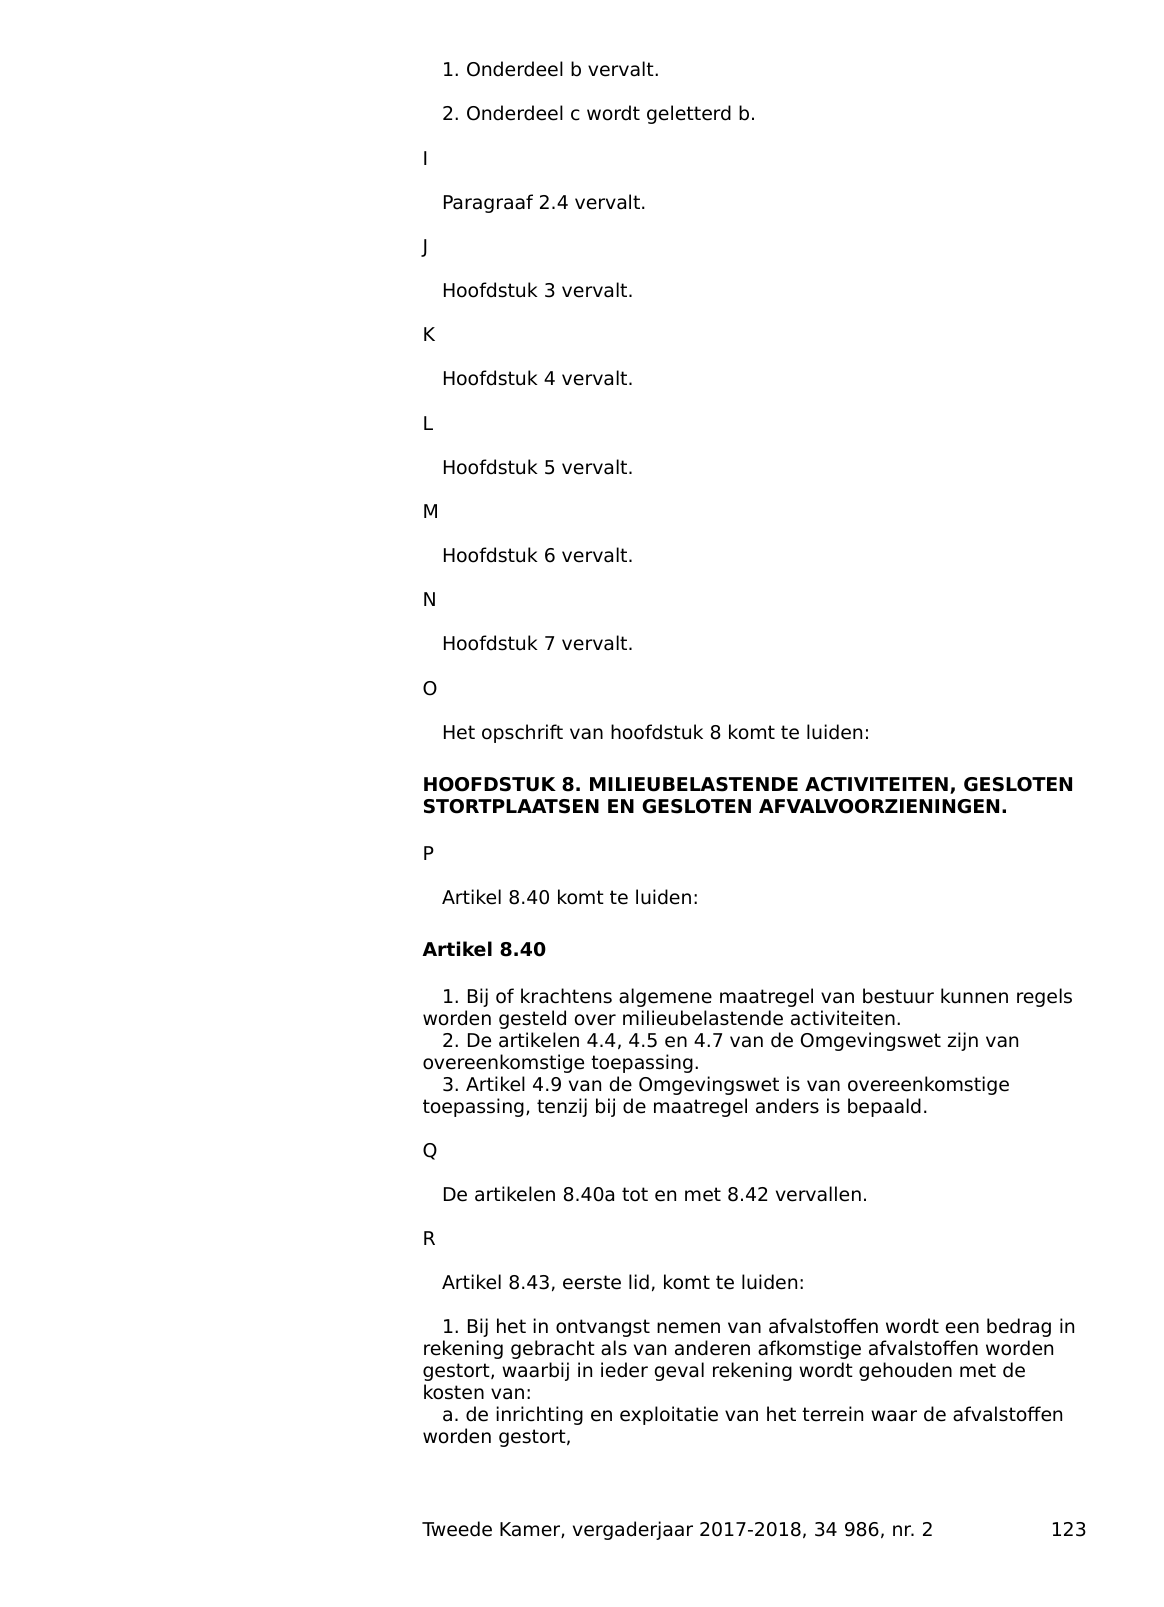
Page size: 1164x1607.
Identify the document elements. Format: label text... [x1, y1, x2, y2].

text Hoofdstuk 5 vervalt. [422, 457, 1087, 478]
text 1. Bij of krachtens algemene maatregel van bestuur kunnen regels worden gesteld over milieubelastende activiteiten. [422, 986, 1087, 1029]
text Paragraaf 2.4 vervalt. [422, 192, 1087, 213]
text O [422, 677, 1087, 699]
text J [422, 236, 1087, 258]
text Het opschrift van hoofdstuk 8 komt te luiden: [422, 722, 1087, 743]
text Hoofdstuk 6 vervalt. [422, 545, 1087, 567]
text 1. Onderdeel b vervalt. [422, 59, 1087, 81]
text N [422, 589, 1087, 611]
text Hoofdstuk 7 vervalt. [422, 633, 1087, 655]
text Artikel 8.40 komt te luiden: [422, 887, 1087, 909]
subtitle Artikel 8.40 [422, 939, 1087, 961]
text 3. Artikel 4.9 van de Omgevingswet is van overeenkomstige toepassing, tenzij bij de maatregel anders is bepaald. [422, 1073, 1087, 1117]
text 1. Bij het in ontvangst nemen van afvalstoffen wordt een bedrag in rekening gebracht als van anderen afkomstige afvalstoffen worden gestort, waarbij in ieder geval rekening wordt gehouden met de kosten van: [422, 1316, 1087, 1404]
subtitle HOOFDSTUK 8. MILIEUBELASTENDE ACTIVITEITEN, GESLOTEN STORTPLAATSEN EN GESLOTEN AFVALVOORZIENINGEN. [422, 773, 1087, 817]
text Hoofdstuk 3 vervalt. [422, 280, 1087, 302]
text a. de inrichting en exploitatie van het terrein waar de afvalstoffen worden gestort, [422, 1404, 1087, 1448]
text M [422, 501, 1087, 523]
text Artikel 8.43, eerste lid, komt te luiden: [422, 1272, 1087, 1294]
text I [422, 147, 1087, 169]
text L [422, 412, 1087, 434]
text Hoofdstuk 4 vervalt. [422, 368, 1087, 390]
text 2. De artikelen 4.4, 4.5 en 4.7 van de Omgevingswet zijn van overeenkomstige toepassing. [422, 1029, 1087, 1073]
text 2. Onderdeel c wordt geletterd b. [422, 103, 1087, 125]
text R [422, 1228, 1087, 1250]
text De artikelen 8.40a tot en met 8.42 vervallen. [422, 1184, 1087, 1206]
text Q [422, 1140, 1087, 1162]
text K [422, 324, 1087, 346]
text P [422, 842, 1087, 864]
